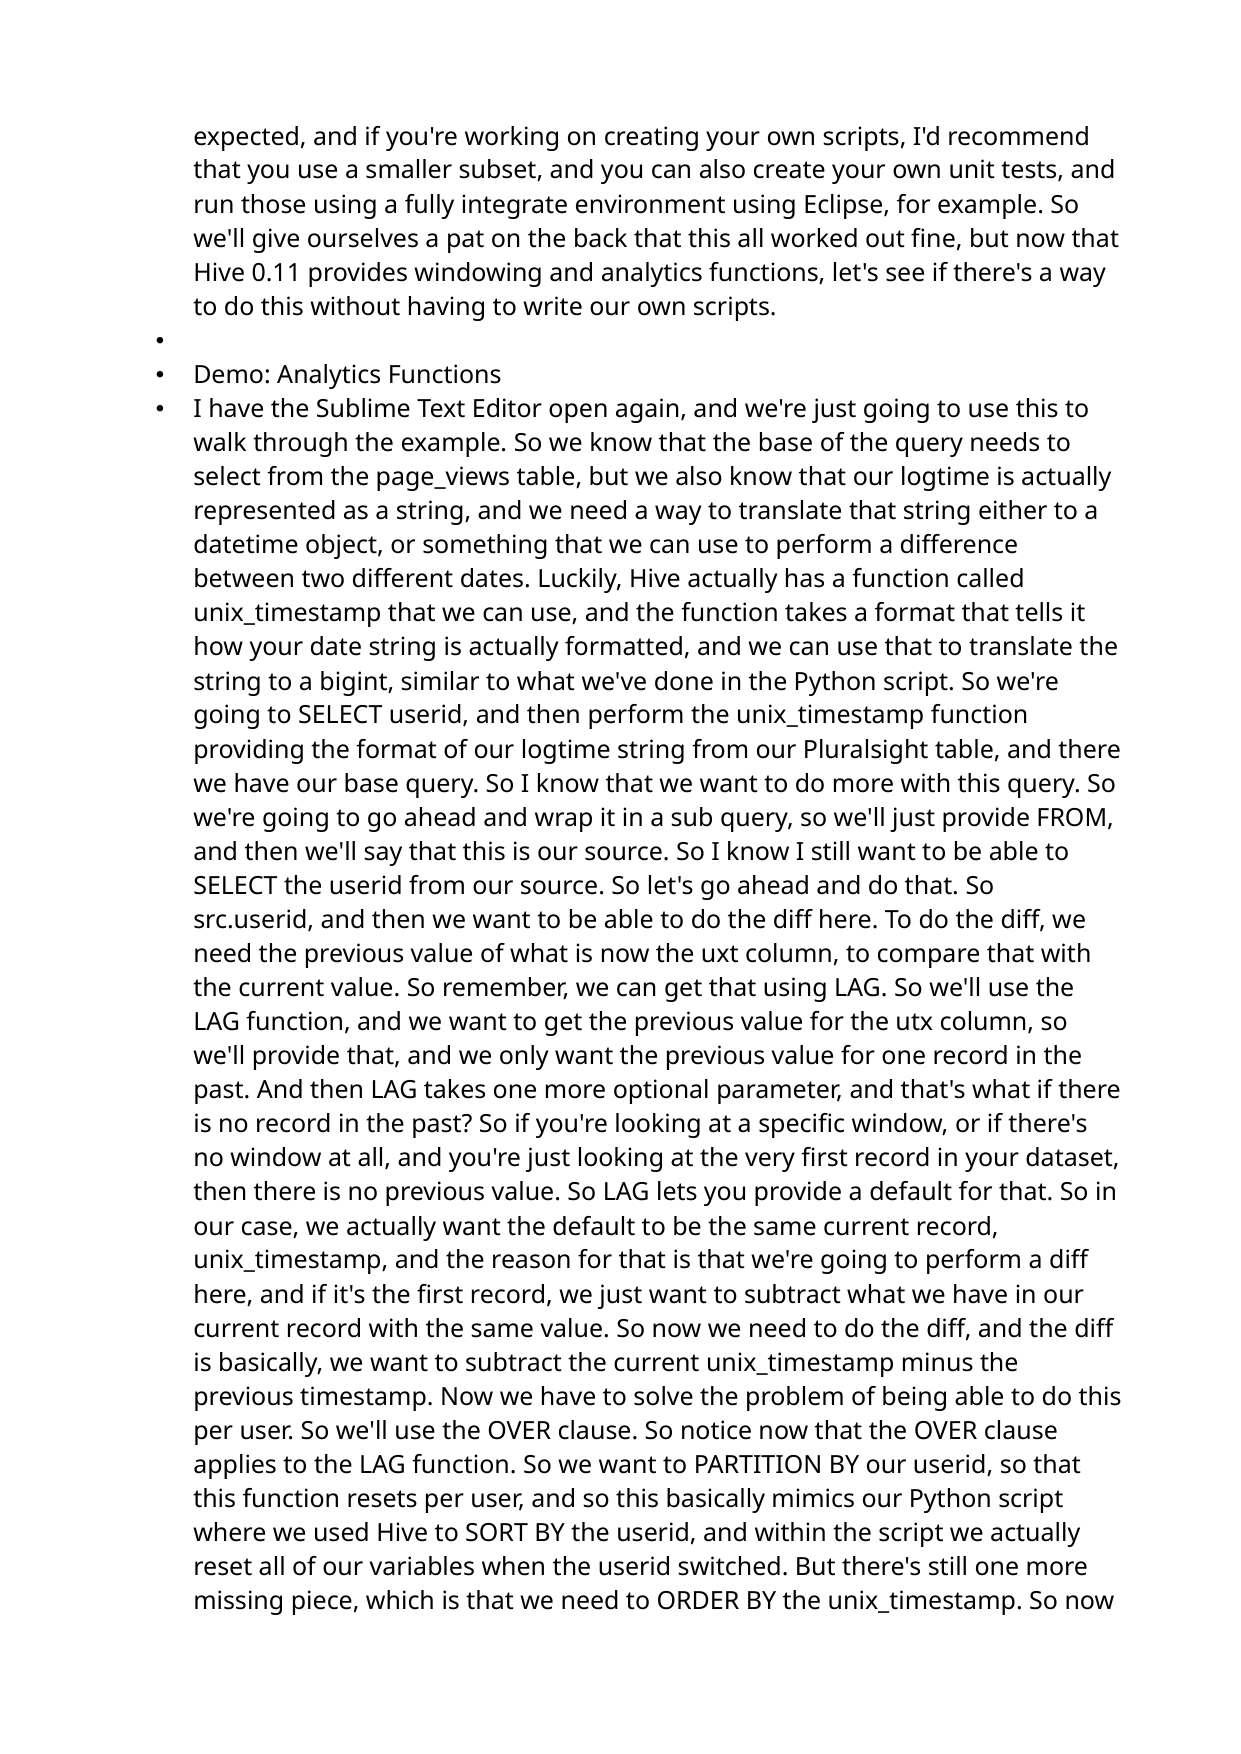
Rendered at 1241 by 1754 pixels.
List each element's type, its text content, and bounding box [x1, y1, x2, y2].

list Demo: Analytics Functions [156, 357, 1122, 391]
list I have the Sublime Text Editor open again, and we're just going to use this to walk through the example. So we know that the base of the query needs to select from the page_views table, but we also know that our logtime is actually represented as a string, and we need a way to translate that string either to a datetime object, or something that we can use to perform a difference between two different dates. Luckily, Hive actually has a function called unix_timestamp that we can use, and the function takes a format that tells it how your date string is actually formatted, and we can use that to translate the string to a bigint, similar to what we've done in the Python script. So we're going to SELECT userid, and then perform the unix_timestamp function providing the format of our logtime string from our Pluralsight table, and there we have our base query. So I know that we want to do more with this query. So we're going to go ahead and wrap it in a sub query, so we'll just provide FROM, and then we'll say that this is our source. So I know I still want to be able to SELECT the userid from our source. So let's go ahead and do that. So src.userid, and then we want to be able to do the diff here. To do the diff, we need the previous value of what is now the uxt column, to compare that with the current value. So remember, we can get that using LAG. So we'll use the LAG function, and we want to get the previous value for the utx column, so we'll provide that, and we only want the previous value for one record in the past. And then LAG takes one more optional parameter, and that's what if there is no record in the past? So if you're looking at a specific window, or if there's no window at all, and you're just looking at the very first record in your dataset, then there is no previous value. So LAG lets you provide a default for that. So in our case, we actually want the default to be the same current record, unix_timestamp, and the reason for that is that we're going to perform a diff here, and if it's the first record, we just want to subtract what we have in our current record with the same value. So now we need to do the diff, and the diff is basically, we want to subtract the current unix_timestamp minus the previous timestamp. Now we have to solve the problem of being able to do this per user. So we'll use the OVER clause. So notice now that the OVER clause applies to the LAG function. So we want to PARTITION BY our userid, so that this function resets per user, and so this basically mimics our Python script where we used Hive to SORT BY the userid, and within the script we actually reset all of our variables when the userid switched. But there's still one more missing piece, which is that we need to ORDER BY the unix_timestamp. So now [156, 391, 1122, 1617]
list expected, and if you're working on creating your own scripts, I'd recommend that you use a smaller subset, and you can also create your own unit tests, and run those using a fully integrate environment using Eclipse, for example. So we'll give ourselves a pat on the back that this all worked out fine, but now that Hive 0.11 provides windowing and analytics functions, let's see if there's a way to do this without having to write our own scripts. [156, 118, 1122, 322]
